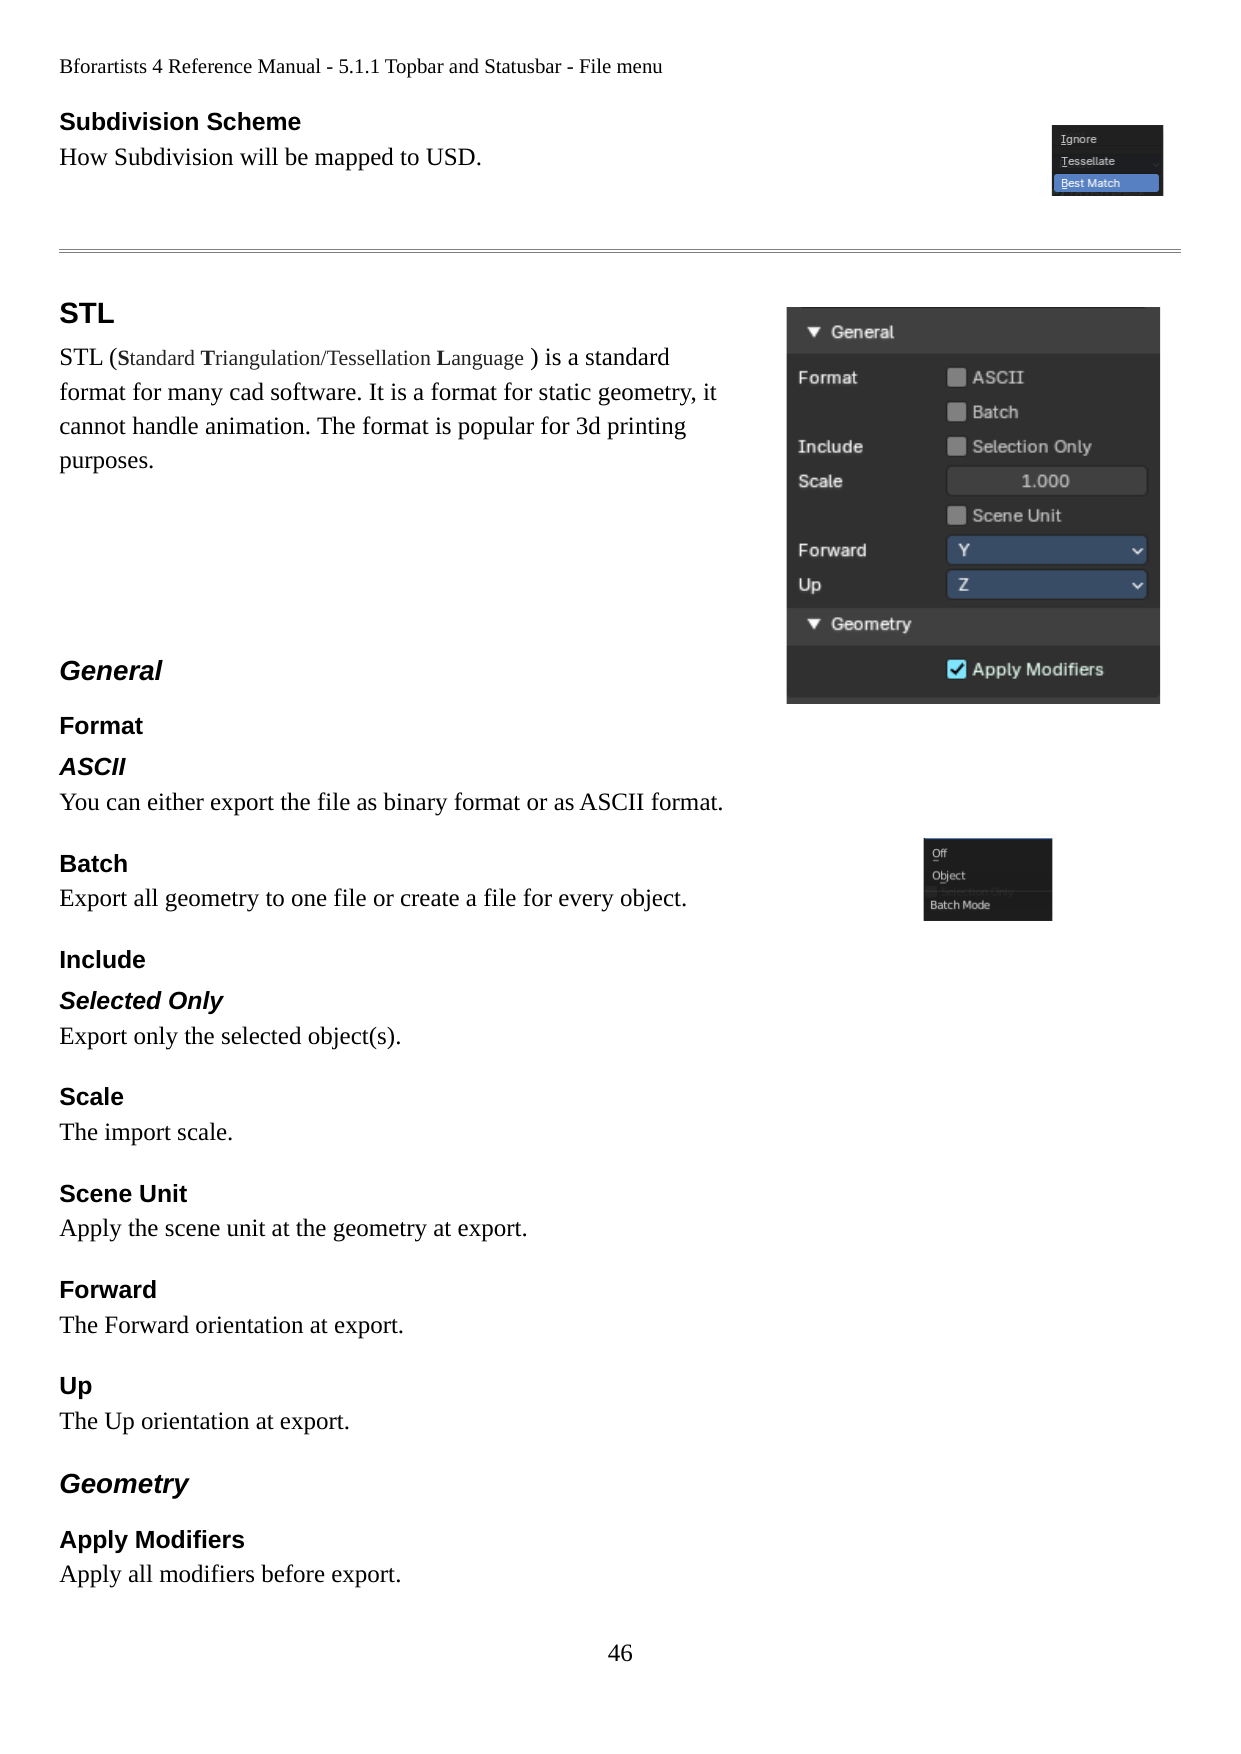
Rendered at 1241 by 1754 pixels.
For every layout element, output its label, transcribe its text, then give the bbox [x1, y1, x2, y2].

picture [923, 838, 1053, 921]
subtitle Geometry [59, 1468, 1181, 1500]
subtitle ASCII [59, 752, 1181, 781]
subtitle [1053, 849, 1181, 877]
text The Forward orientation at export. [59, 1310, 1181, 1339]
subtitle [1160, 654, 1181, 686]
subtitle Subdivision Scheme [59, 107, 1181, 136]
text Apply the scene unit at the geometry at export. [59, 1213, 1181, 1242]
text Export all geometry to one file or create a file for every object. [59, 883, 923, 912]
text How Subdivision will be mapped to USD. [59, 142, 1051, 171]
subtitle Scene Unit [59, 1179, 1181, 1207]
subtitle Batch [59, 849, 923, 877]
subtitle STL [59, 296, 1181, 330]
subtitle Include [59, 945, 1181, 973]
text Export only the selected object(s). [59, 1021, 1181, 1049]
subtitle Format [59, 711, 1181, 740]
text STL (Standard Triangulation/Tessellation Language ) is a standard format for many cad software. It is a format for static geometry, it cannot handle animation. The format is popular for 3d printing purposes. [59, 342, 786, 474]
subtitle Selected Only [59, 986, 1181, 1014]
subtitle Apply Modifiers [59, 1525, 1181, 1553]
subtitle General [59, 654, 786, 686]
text [1053, 883, 1181, 912]
text The Up orientation at export. [59, 1406, 1181, 1435]
subtitle Up [59, 1371, 1181, 1400]
subtitle Scale [59, 1082, 1181, 1111]
subtitle Forward [59, 1275, 1181, 1304]
text You can either export the file as binary format or as ASCII format. [59, 787, 1181, 816]
text The import scale. [59, 1117, 1181, 1146]
picture [786, 307, 1160, 704]
picture [1051, 125, 1164, 196]
text Apply all modifiers before export. [59, 1559, 1181, 1588]
